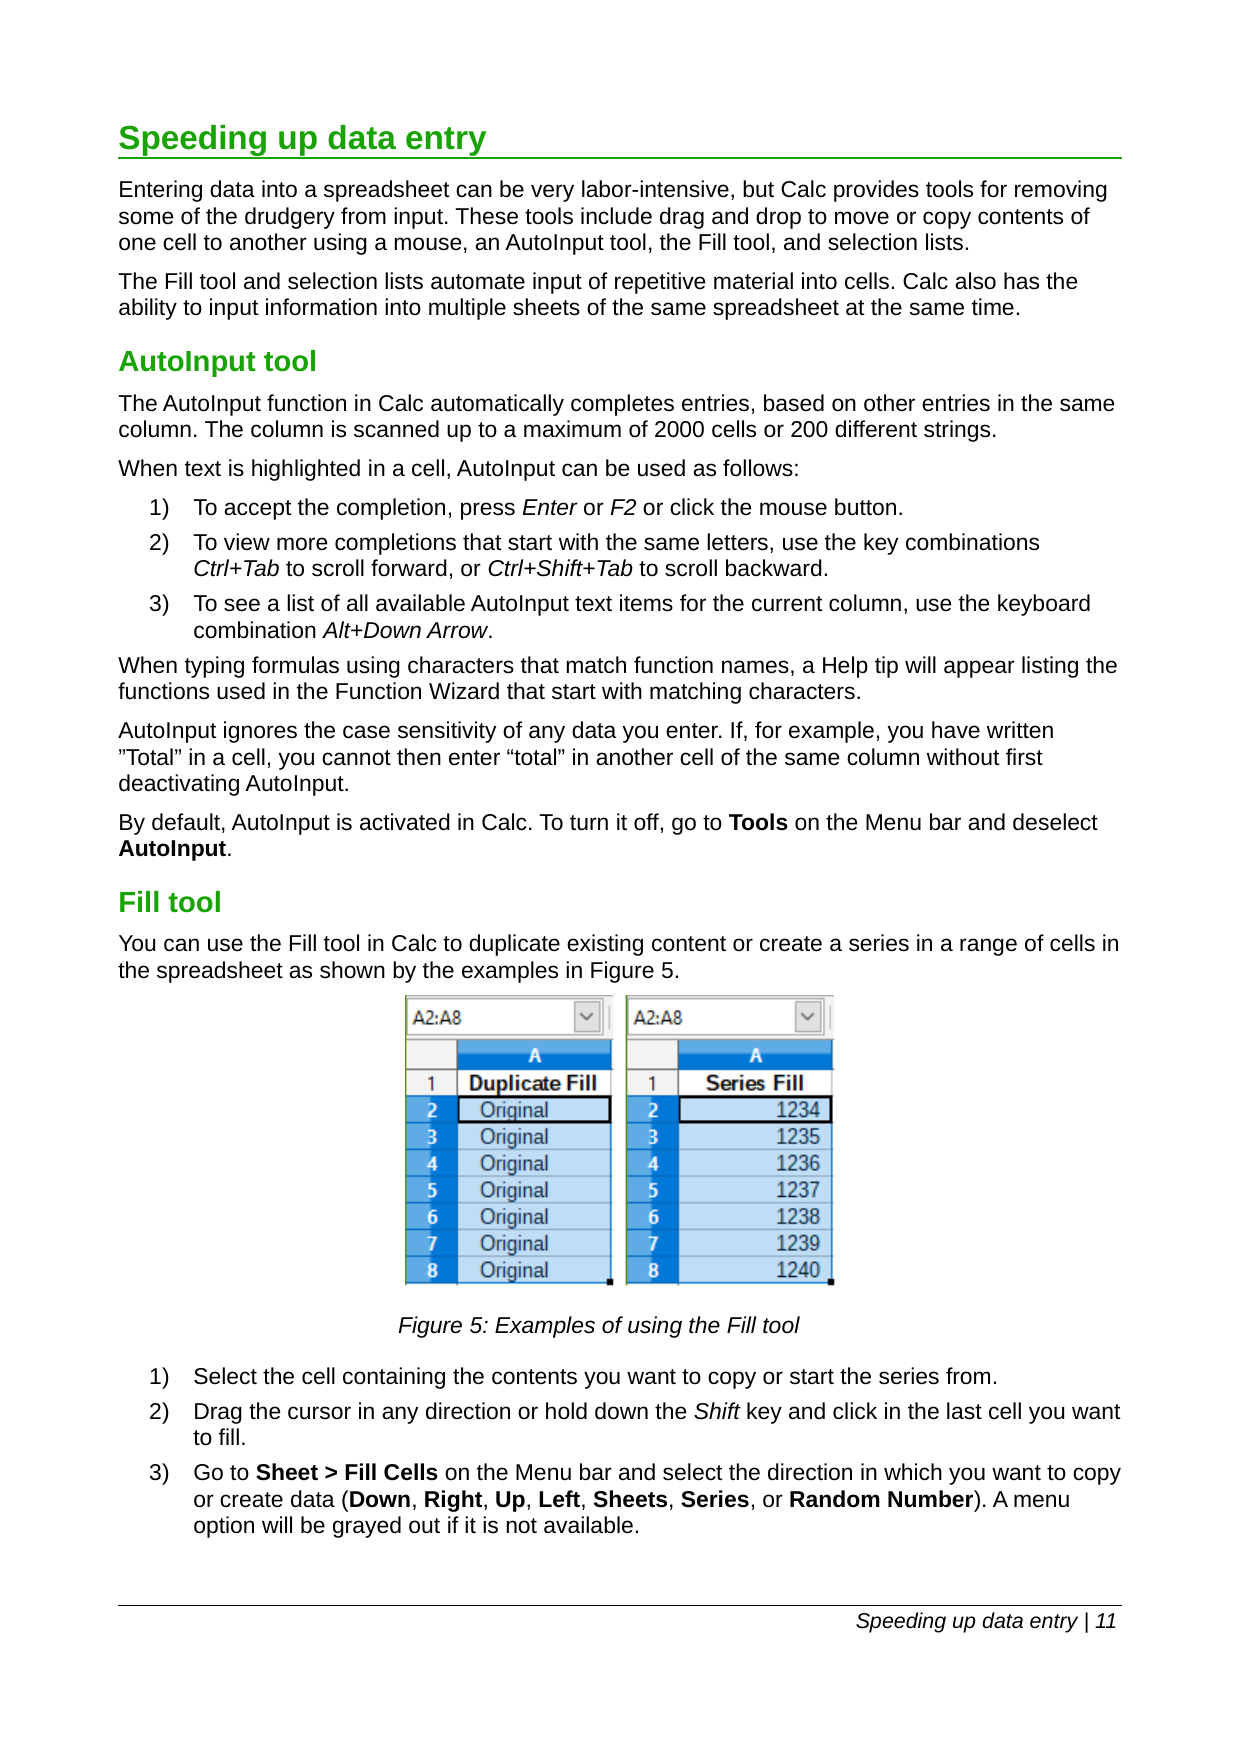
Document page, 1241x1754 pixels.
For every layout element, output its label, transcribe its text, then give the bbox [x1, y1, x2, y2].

subtitle Fill tool [118, 885, 1122, 919]
list Go to Sheet > Fill Cells on the Menu bar and select the direction in which you want to copy or create data (Down, Right, Up, Left, Sheets, Series, or Random Number). A menu option will be grayed out if it is not available. [169, 1459, 1122, 1538]
list Select the cell containing the contents you want to copy or start the series from. [169, 1363, 1122, 1389]
text You can use the Fill tool in Calc to duplicate existing content or create a series in a range of cells in the spreadsheet as shown by the examples in Figure 5. [118, 930, 1122, 983]
text Figure 5: Examples of using the Fill tool [398, 1287, 842, 1339]
subtitle AutoInput tool [118, 344, 1122, 378]
text The AutoInput function in Calc automatically completes entries, based on other entries in the same column. The column is scanned up to a maximum of 2000 cells or 200 different strings. [118, 389, 1122, 442]
picture [405, 995, 836, 1287]
text The Fill tool and selection lists automate input of repetitive material into cells. Calc also has the ability to input information into multiple sheets of the same spreadsheet at the same time. [118, 268, 1122, 321]
text By default, AutoInput is activated in Calc. To turn it off, go to Tools on the Menu bar and deselect AutoInput. [118, 809, 1122, 861]
list To see a list of all available AutoInput text items for the current column, use the keyboard combination Alt+Down Arrow. [169, 590, 1122, 643]
list To accept the completion, press Enter or F2 or click the mouse button. [169, 494, 1122, 520]
text When text is highlighted in a cell, AutoInput can be used as follows: [118, 455, 1122, 481]
text Entering data into a spreadsheet can be very labor-intensive, but Calc provides tools for removing some of the drudgery from input. These tools include drag and drop to move or copy contents of one cell to another using a mouse, an AutoInput tool, the Fill tool, and selection lists. [118, 176, 1122, 255]
list Drag the cursor in any direction or hold down the Shift key and click in the last cell you want to fill. [169, 1398, 1122, 1451]
text AutoInput ignores the case sensitivity of any data you enter. If, for example, you have written ”Total” in a cell, you cannot then enter “total” in another cell of the same column without first deactivating AutoInput. [118, 717, 1122, 796]
list To view more completions that start with the same letters, use the key combinations Ctrl+Tab to scroll forward, or Ctrl+Shift+Tab to scroll backward. [169, 529, 1122, 582]
subtitle Speeding up data entry [118, 118, 1122, 157]
text When typing formulas using characters that match function names, a Help tip will appear listing the functions used in the Function Wizard that start with matching characters. [118, 652, 1122, 705]
